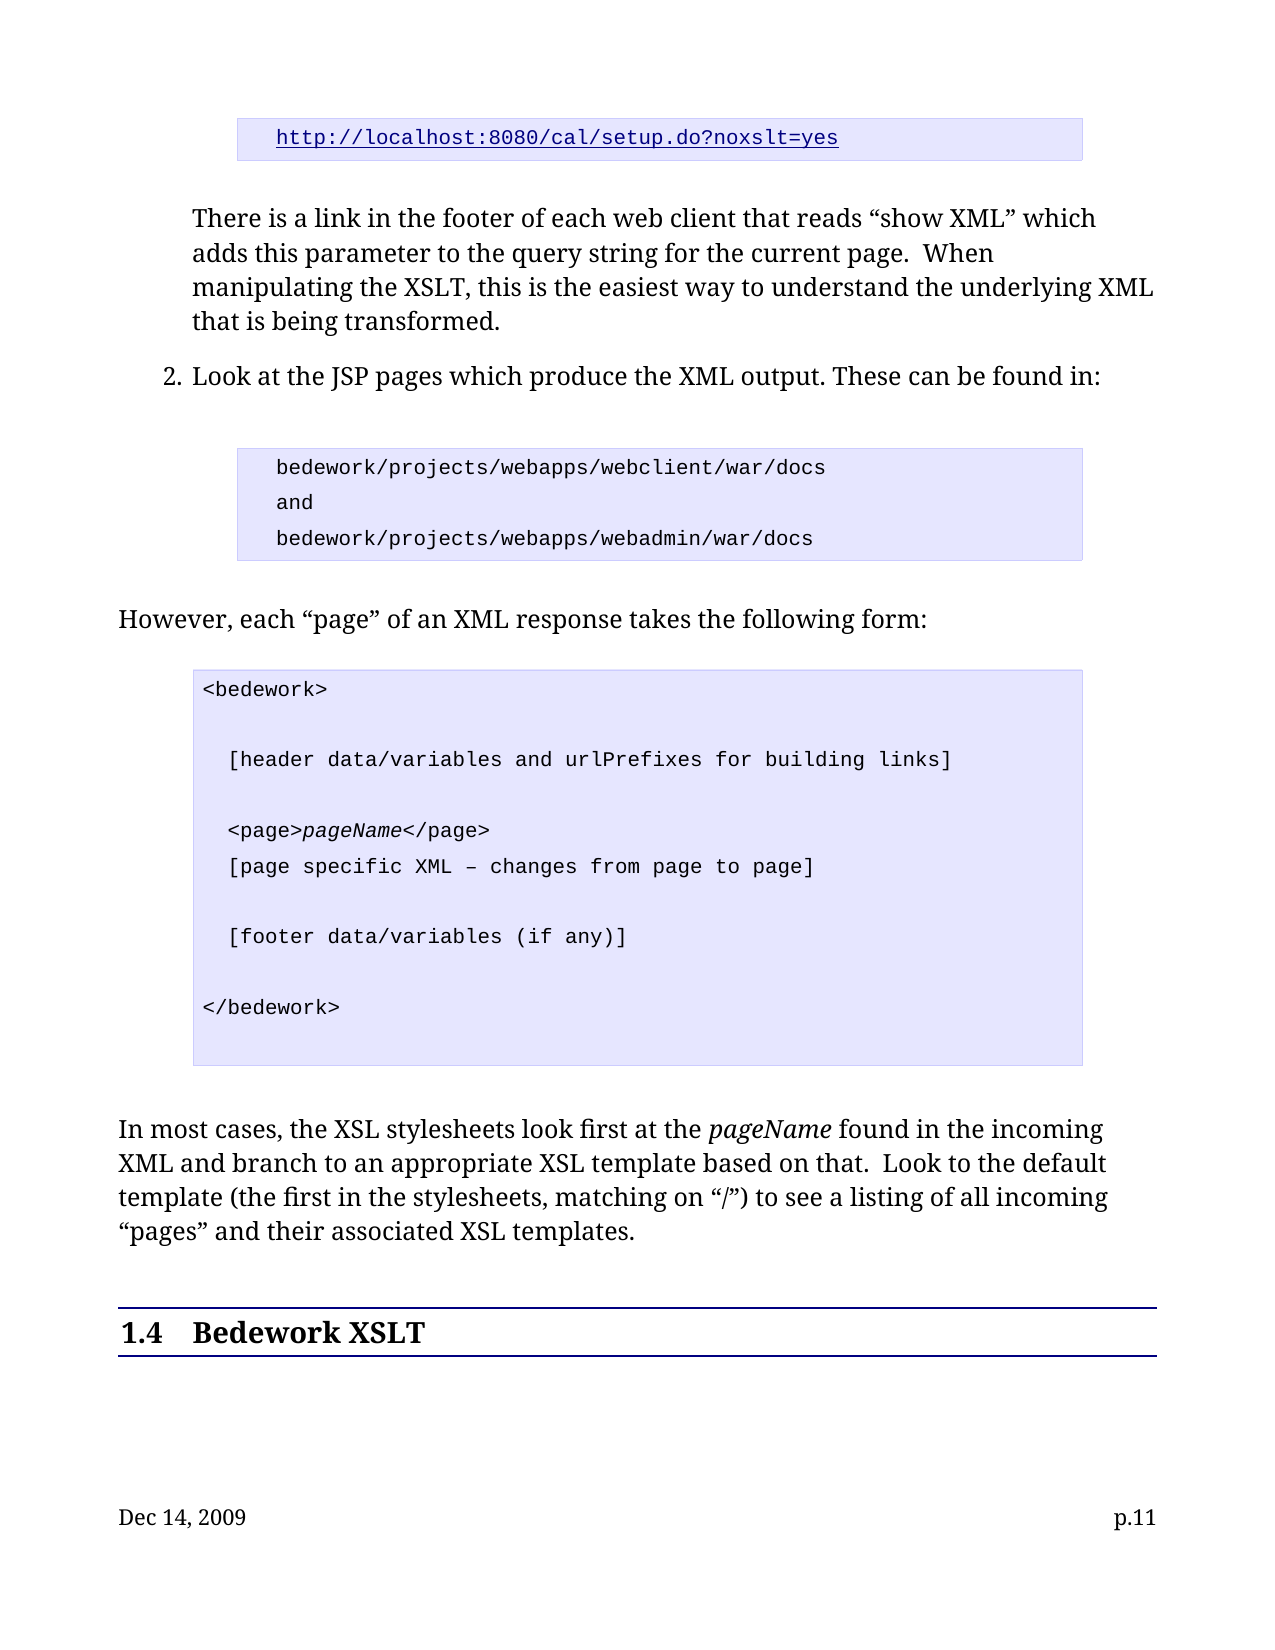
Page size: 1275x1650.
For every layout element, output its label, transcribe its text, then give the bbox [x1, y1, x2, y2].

text [footer data/variables (if any)] [194, 917, 1082, 950]
list bedework/projects/webapps/webclient/war/docs and bedework/projects/webapps/webadmin/war/docs [238, 449, 1082, 560]
text </bedework> [194, 988, 1082, 1021]
text In most cases, the XSL stylesheets look first at the pageName found in the incoming XML and branch to an appropriate XSL template based on that. Look to the default template (the first in the stylesheets, matching on “/”) to see a listing of all incoming “pages” and their associated XSL templates. [118, 1111, 1157, 1248]
text [header data/variables and urlPrefixes for building links] [194, 740, 1082, 773]
text However, each “page” of an XML response takes the following form: [118, 601, 1157, 636]
list Look at the JSP pages which produce the XML output. These can be found in: [162, 358, 1157, 427]
text <bedework> [194, 671, 1082, 702]
list There is a link in the footer of each web client that reads “show XML” which adds this parameter to the query string for the current page. When manipulating the XSLT, this is the easiest way to understand the underlying XML that is being transformed. [162, 201, 1157, 337]
text [page specific XML – changes from page to page] [194, 847, 1082, 879]
text <page>pageName</page> [194, 811, 1082, 844]
list http://localhost:8080/cal/setup.do?noxslt=yes [238, 119, 1082, 160]
subtitle Bedework XSLT [118, 1309, 1157, 1355]
